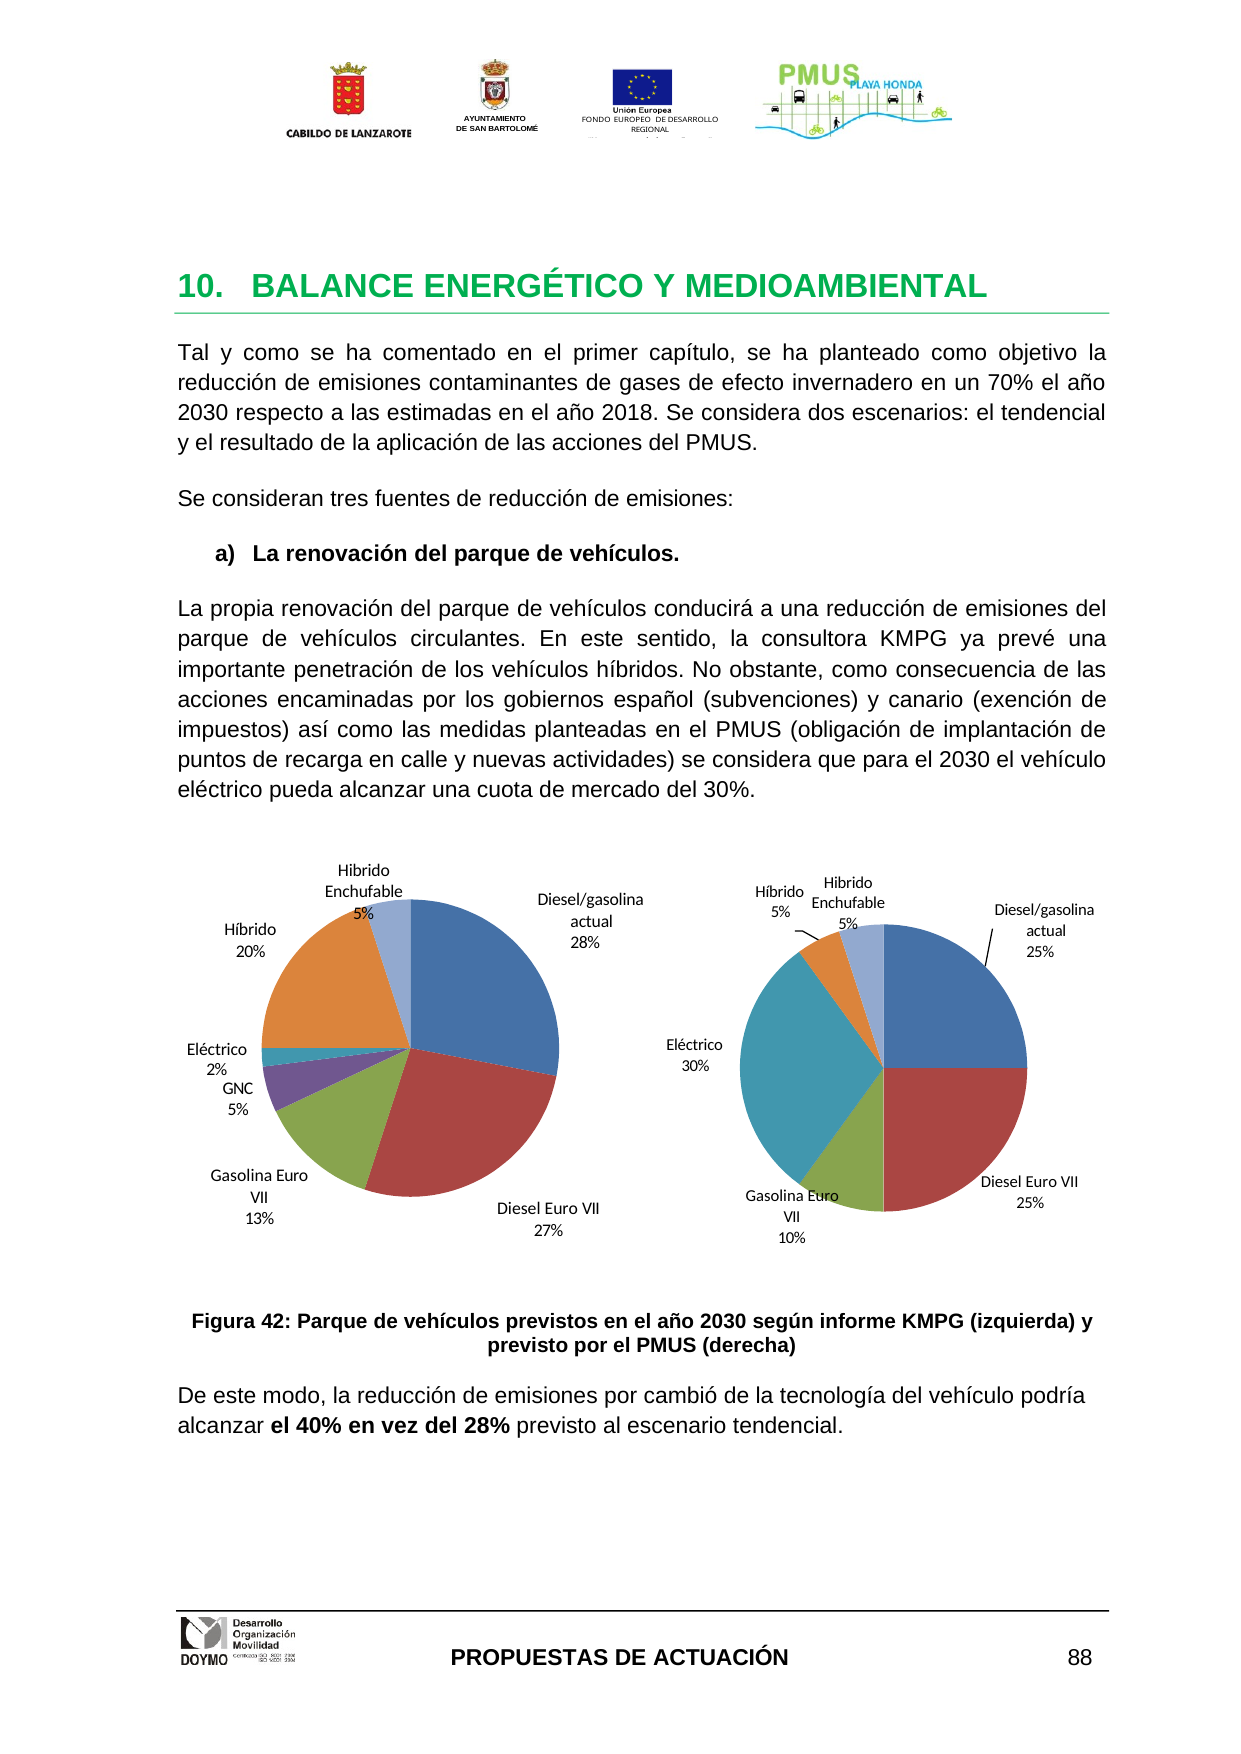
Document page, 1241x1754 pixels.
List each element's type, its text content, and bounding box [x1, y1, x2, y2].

text Diesel Euro VII 25% [981, 1171, 1103, 1212]
text Tal y como se ha comentado en el primer capítulo, se ha planteado como objetivo la reducción de emisiones contaminantes de gases de efecto invernadero en un 70% el año 2030 respecto a las estimadas en el año 2018. Se considera dos escenarios: el tendencial y el resultado de la aplicación de las acciones del PMUS. [177, 339, 1107, 456]
text 2% [185, 1059, 249, 1079]
picture [612, 68, 673, 114]
text Figura 42: Parque de vehículos previstos en el año 2030 según informe KMPG (izquierda) y previsto por el PMUS (derecha) [191, 1308, 1146, 1356]
text Híbrido 20% [224, 918, 278, 961]
text Eléctrico [185, 1038, 249, 1059]
text De este modo, la reducción de emisiones por cambió de la tecnología del vehículo podría alcanzar el 40% en vez del 28% previsto al escenario tendencial. [177, 1382, 1146, 1438]
text La propia renovación del parque de vehículos conducirá a una reducción de emisiones del parque de vehículos circulantes. En este sentido, la consultora KMPG ya prevé una importante penetración de los vehículos híbridos. No obstante, como consecuencia de las acciones encaminadas por los gobiernos español (subvenciones) y canario (exención de impuestos) así como las medidas planteadas en el PMUS (obligación de implantación de puntos de recarga en calle y nuevas actividades) se considera que para el 2030 el vehículo eléctrico pueda alcanzar una cuota de mercado del 30%. [177, 595, 1107, 803]
picture [286, 62, 412, 139]
text Diesel/gasolina actual 25% [994, 899, 1097, 961]
text Diesel Euro VII [495, 1197, 602, 1219]
text VII 13% [244, 1186, 275, 1229]
text Diesel/gasolina actual 28% [537, 888, 646, 953]
text Se consideran tres fuentes de reducción de emisiones: [177, 484, 1146, 511]
list La renovación del parque de vehículos. [215, 540, 1146, 566]
subtitle BALANCE ENERGÉTICO Y MEDIOAMBIENTAL [177, 266, 1146, 305]
picture [180, 1617, 295, 1665]
picture [477, 59, 512, 111]
text GNC [222, 1079, 258, 1098]
text 10% [776, 1227, 807, 1247]
text 5% [227, 1098, 258, 1120]
text Híbrido 5% [755, 881, 807, 922]
text Gasolina Euro VII [744, 1185, 840, 1226]
text Hibrido Enchufable 5% [323, 859, 404, 924]
text Hibrido Enchufable 5% [809, 872, 887, 934]
picture [754, 60, 953, 140]
text Eléctrico 30% [666, 1034, 748, 1076]
text Gasolina Euro [209, 1164, 310, 1186]
text 27% [495, 1219, 602, 1241]
